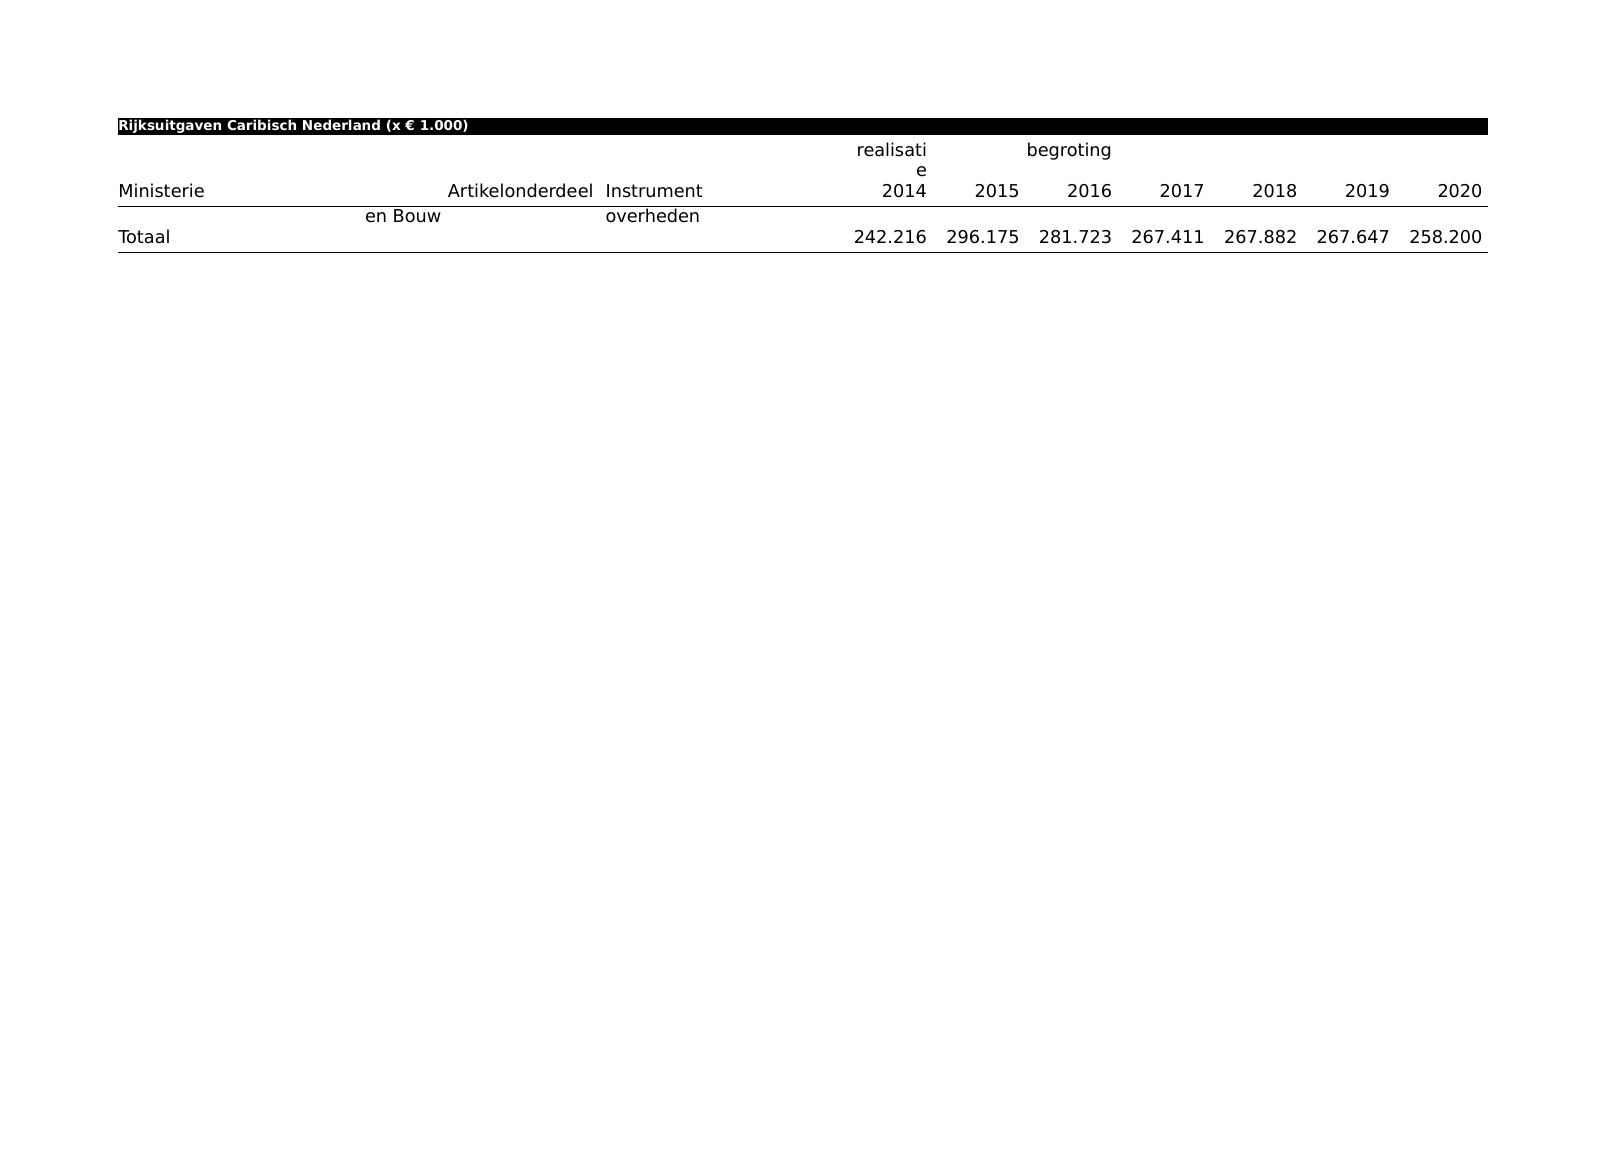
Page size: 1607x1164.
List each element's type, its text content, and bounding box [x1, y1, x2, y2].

table_cell 2018 [1210, 181, 1303, 206]
table_cell [1210, 135, 1303, 181]
table_cell 2017 [1118, 181, 1210, 206]
table_cell 2016 [1025, 181, 1118, 206]
table_cell [359, 135, 599, 181]
table_cell [1303, 135, 1395, 181]
table_cell 2020 [1395, 181, 1488, 206]
table_cell 2015 [933, 181, 1025, 206]
table_cell Instrument [599, 181, 840, 206]
table_cell 258.200 [1395, 227, 1488, 252]
table_cell overheden [599, 207, 840, 227]
table_cell 2019 [1303, 181, 1395, 206]
table_cell 267.882 [1210, 227, 1303, 252]
table_cell [359, 227, 599, 252]
table_cell Artikelonderdeel [359, 181, 599, 206]
table_cell [1118, 135, 1210, 181]
table_cell 267.647 [1303, 227, 1395, 252]
table_cell [1025, 207, 1118, 227]
table_cell realisatie [840, 135, 933, 181]
table_cell begroting [933, 135, 1118, 181]
table_cell [1395, 207, 1488, 227]
table_cell [840, 207, 933, 227]
table_cell [599, 227, 840, 252]
table_cell en Bouw [359, 207, 599, 227]
table_cell 296.175 [933, 227, 1025, 252]
table_cell [1118, 207, 1210, 227]
table_cell Totaal [118, 227, 359, 252]
table_cell 2014 [840, 181, 933, 206]
table_cell 281.723 [1025, 227, 1118, 252]
table_cell [599, 135, 840, 181]
table_cell [118, 135, 359, 181]
table_cell [1210, 207, 1303, 227]
table_cell [1303, 207, 1395, 227]
table_cell Ministerie [118, 181, 359, 206]
table_cell 242.216 [840, 227, 933, 252]
table_cell [1395, 135, 1488, 181]
table_cell [933, 207, 1025, 227]
table_cell 267.411 [1118, 227, 1210, 252]
table_header Rijksuitgaven Caribisch Nederland (x € 1.000) [118, 118, 1488, 134]
table_cell [118, 207, 359, 227]
